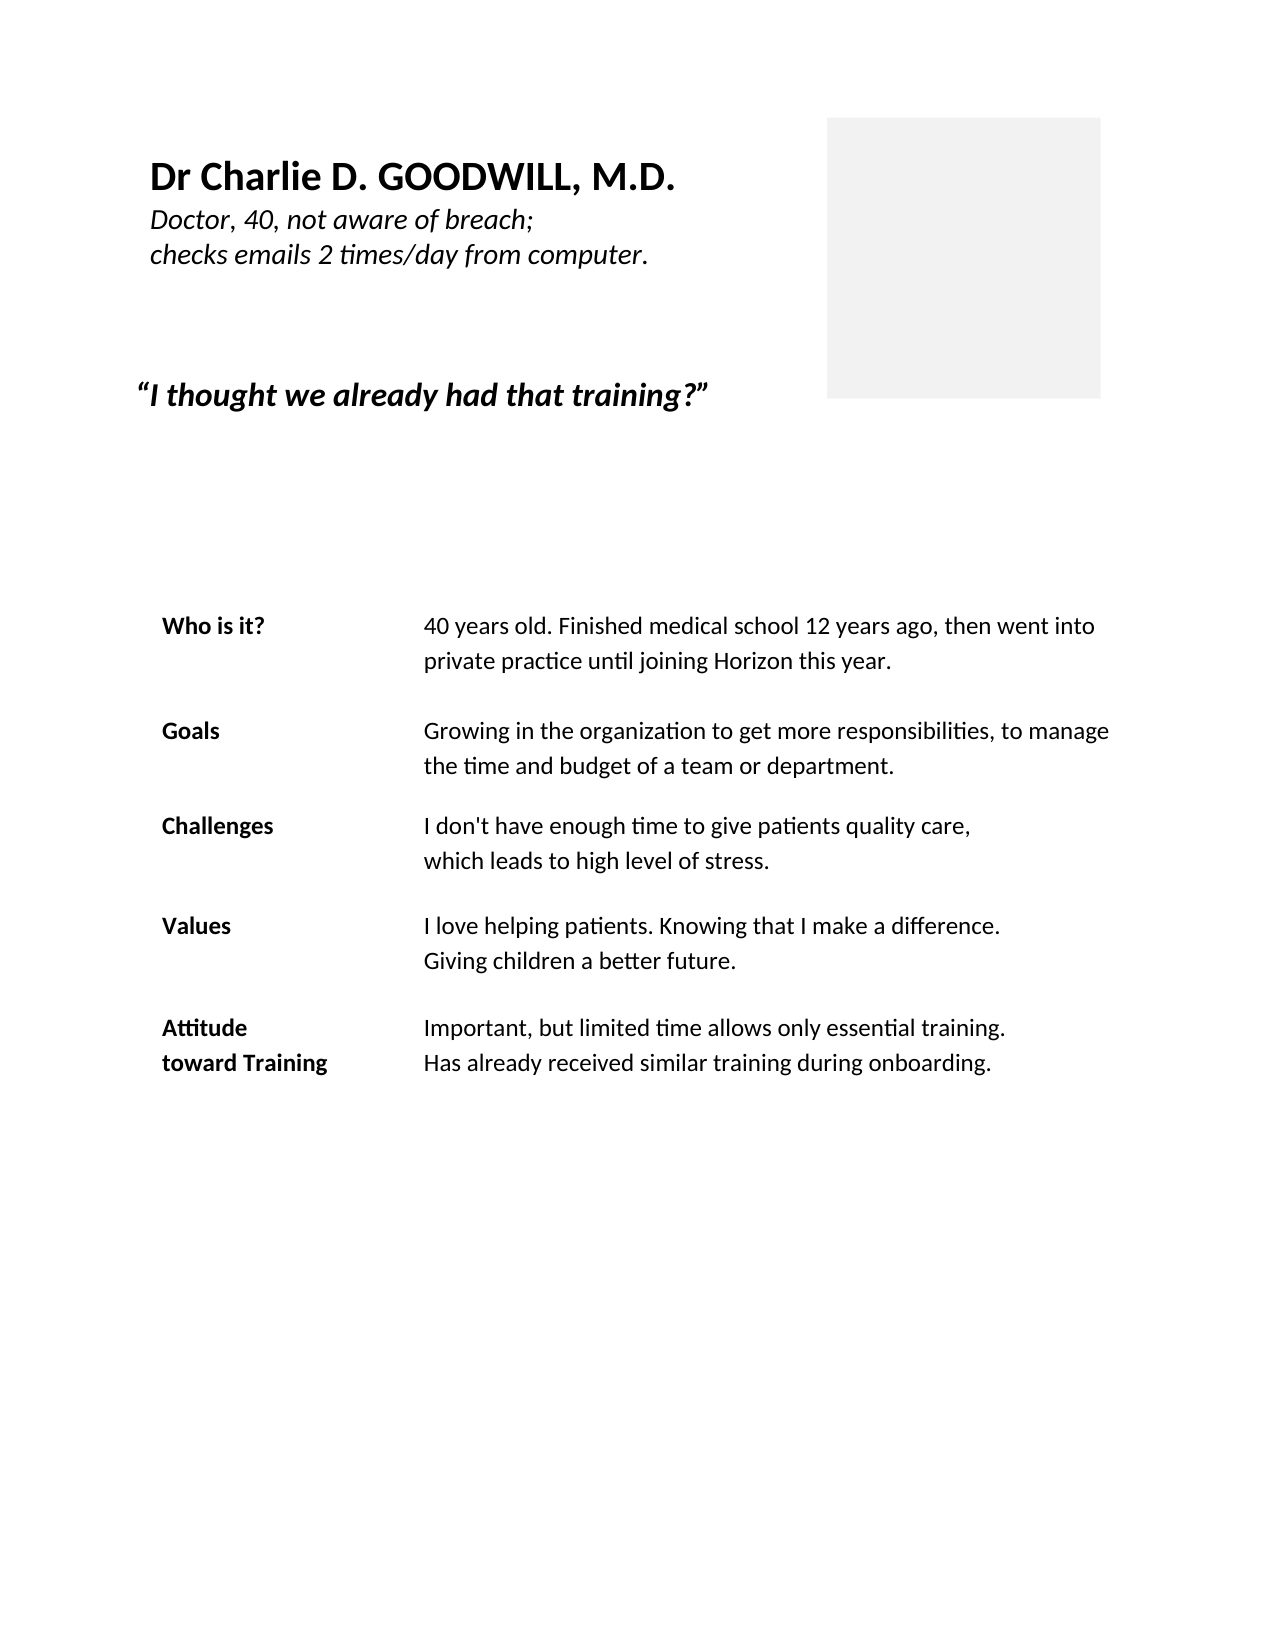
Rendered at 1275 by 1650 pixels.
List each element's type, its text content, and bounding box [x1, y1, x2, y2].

table_cell Challenges [151, 798, 412, 898]
table_cell Growing in the organization to get more responsibilities, to manage the time and budget of a team or department. [413, 703, 1124, 797]
table_cell Attitude toward Training [151, 1000, 412, 1094]
table_cell I love helping patients. Knowing that I make a difference. Giving children a better future. [413, 898, 1124, 1000]
table_cell I don't have enough time to give patients quality care, which leads to high level of stress. [413, 798, 1124, 898]
table_cell Goals [151, 703, 412, 797]
text “I thought we already had that training?” [135, 374, 741, 414]
text [1101, 150, 1125, 201]
text [1101, 201, 1125, 272]
table_header 40 years old. Finished medical school 12 years ago, then went into private practice until joining Horizon this year. [413, 598, 1124, 703]
table_cell Important, but limited time allows only essential training. Has already received similar training during onboarding. [413, 1000, 1124, 1094]
table_cell Values [151, 898, 412, 1000]
text Doctor, 40, not aware of breach; checks emails 2 times/day from computer. [150, 201, 827, 272]
text Dr Charlie D. GOODWILL, M.D. [150, 150, 827, 201]
table_header Who is it? [151, 598, 412, 703]
